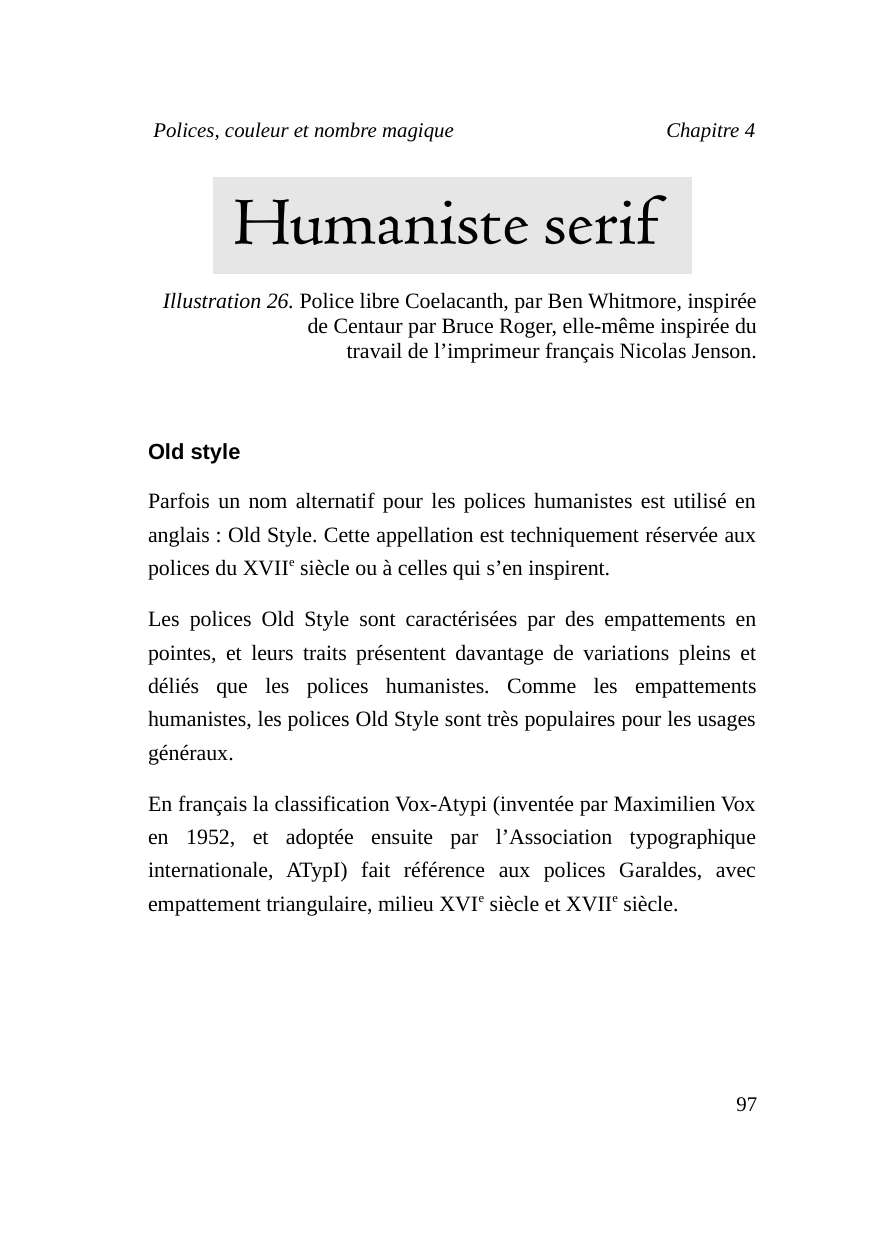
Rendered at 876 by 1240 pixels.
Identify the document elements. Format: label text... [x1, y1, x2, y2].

text Parfois un nom alternatif pour les polices humanistes est utilisé en anglais : Old Style. Cette appellation est techniquement réservée aux polices du XVIIe siècle ou à celles qui s’en inspirent. [148, 482, 757, 582]
picture [212, 177, 692, 274]
text En français la classification Vox-Atypi (inventée par Maximilien Vox en 1952, et adoptée ensuite par l’Association typographique internationale, ATypI) fait référence aux polices Garaldes, avec empattement triangulaire, milieu XVIe siècle et XVIIe siècle. [148, 784, 757, 918]
subtitle Police libre Coelacanth, par Ben Whitmore, inspirée de Centaur par Bruce Roger, elle-même inspirée du travail de l’imprimeur français Nicolas Jenson. [148, 288, 757, 363]
text Les polices Old Style sont caractérisées par des empattements en pointes, et leurs traits présentent davantage de variations pleins et déliés que les polices humanistes. Comme les empattements humanistes, les polices Old Style sont très populaires pour les usages généraux. [148, 600, 757, 767]
subtitle Old style [148, 436, 757, 465]
